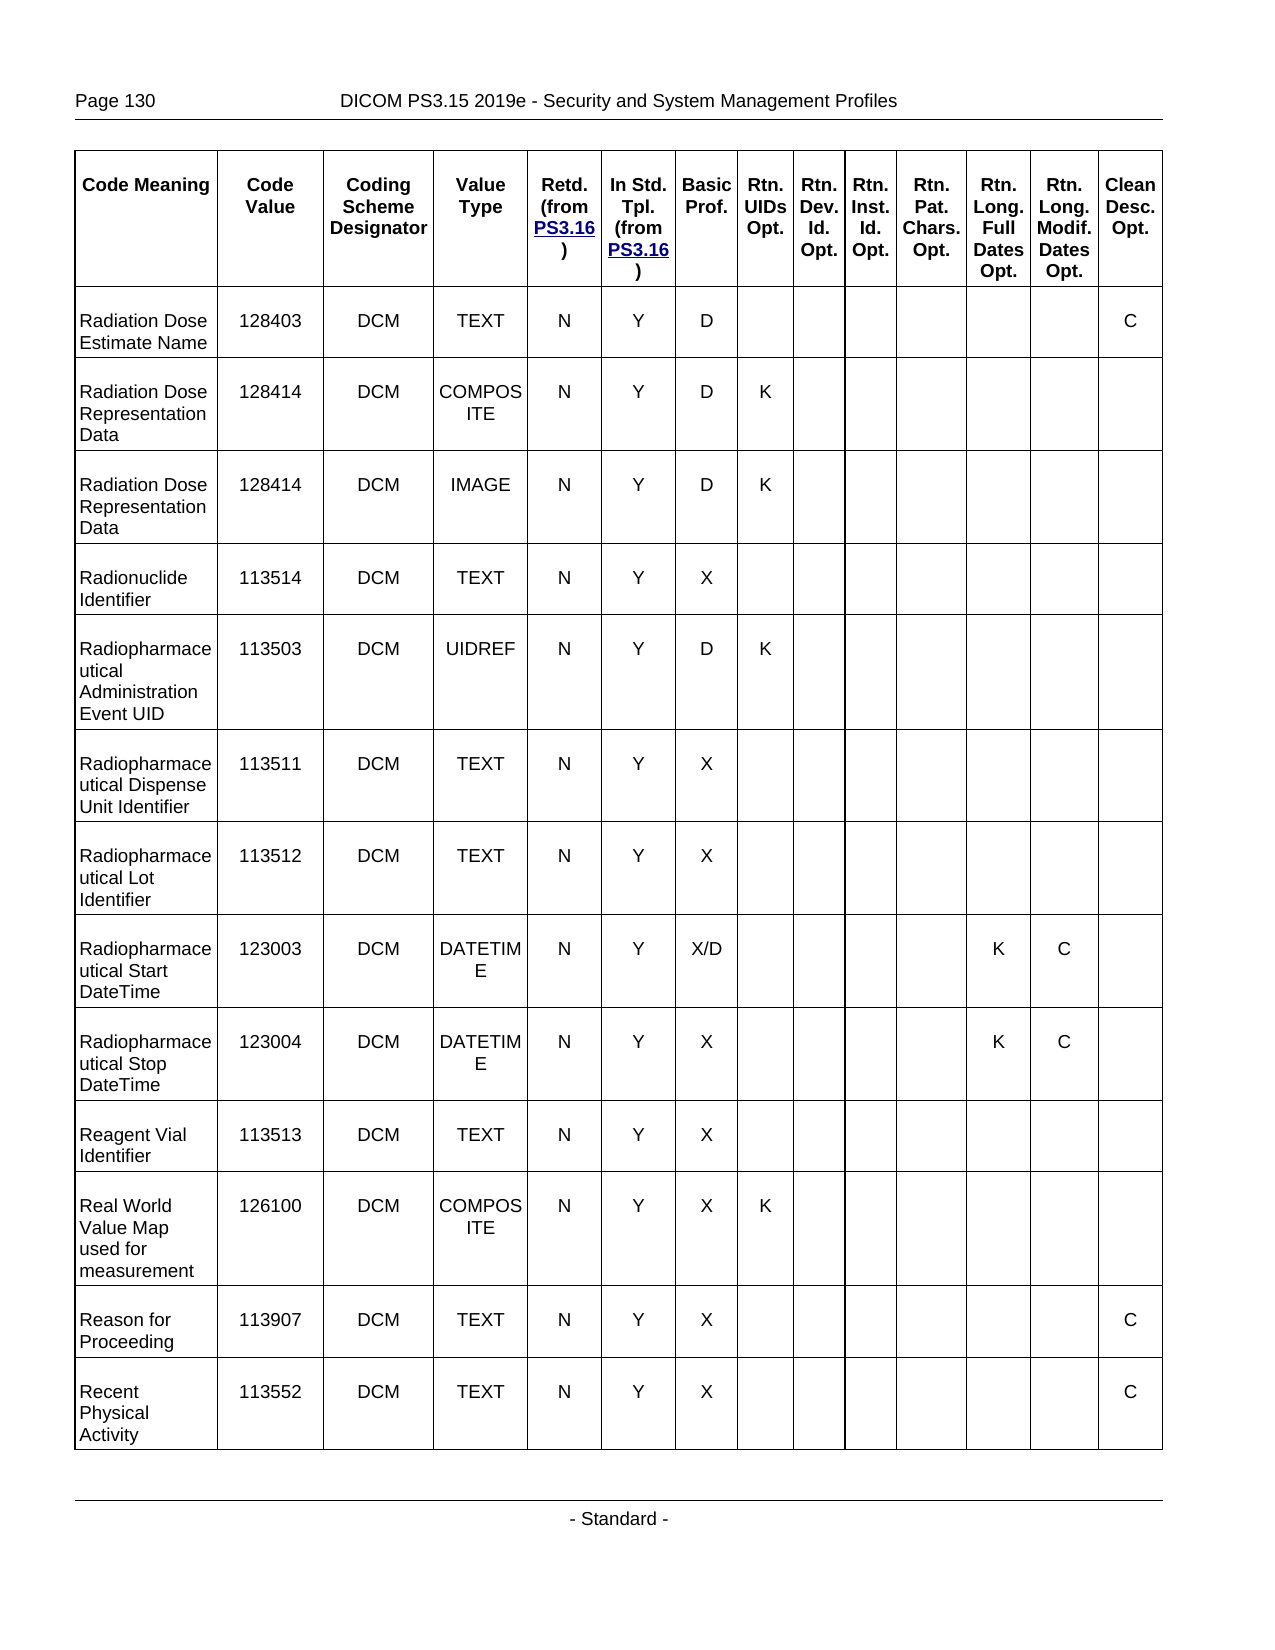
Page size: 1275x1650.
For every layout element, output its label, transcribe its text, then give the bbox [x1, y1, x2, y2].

table_cell X [676, 1008, 737, 1100]
table_cell [794, 915, 844, 1007]
table_cell Y [602, 1008, 675, 1100]
table_cell [1031, 615, 1098, 728]
table_cell N [528, 1172, 601, 1285]
table_cell Radiopharmaceutical Lot Identifier [76, 822, 217, 914]
table_cell C [1099, 287, 1162, 357]
table_cell Y [602, 730, 675, 821]
table_cell [846, 1101, 896, 1171]
table_cell DCM [324, 1101, 433, 1171]
table_cell Y [602, 287, 675, 357]
table_cell [738, 1358, 793, 1449]
table_cell N [528, 1101, 601, 1171]
table_cell 126100 [218, 1172, 323, 1285]
table_cell [794, 1008, 844, 1100]
table_cell [897, 915, 966, 1007]
table_cell [1031, 287, 1098, 357]
table_cell DCM [324, 1358, 433, 1449]
table_cell [1031, 544, 1098, 614]
table_cell [1031, 822, 1098, 914]
table_cell [1031, 451, 1098, 543]
table_cell [794, 1101, 844, 1171]
table_cell [846, 915, 896, 1007]
table_cell N [528, 1286, 601, 1357]
table_cell TEXT [434, 730, 527, 821]
table_header Rtn. UIDs Opt. [738, 151, 793, 286]
table_cell [846, 822, 896, 914]
table_cell [846, 615, 896, 728]
table_cell Radionuclide Identifier [76, 544, 217, 614]
table_cell [738, 730, 793, 821]
table_cell [1099, 615, 1162, 728]
table_cell [846, 1008, 896, 1100]
table_cell X [676, 1172, 737, 1285]
table_cell DCM [324, 1008, 433, 1100]
table_cell DCM [324, 1172, 433, 1285]
table_cell Radiopharmaceutical Dispense Unit Identifier [76, 730, 217, 821]
table_cell [1031, 1358, 1098, 1449]
table_cell [794, 730, 844, 821]
table_cell Y [602, 451, 675, 543]
table_header In Std. Tpl. (from PS3.16) [602, 151, 675, 286]
table_header Code Value [218, 151, 323, 286]
table_cell [1099, 1172, 1162, 1285]
table_cell [794, 544, 844, 614]
table_cell 123004 [218, 1008, 323, 1100]
table_cell D [676, 615, 737, 728]
table_cell 123003 [218, 915, 323, 1007]
table_cell [738, 1101, 793, 1171]
table_cell [794, 451, 844, 543]
table_cell D [676, 358, 737, 450]
table_cell N [528, 915, 601, 1007]
table_cell [794, 358, 844, 450]
table_cell [897, 1358, 966, 1449]
table_cell 113511 [218, 730, 323, 821]
table_cell Reagent Vial Identifier [76, 1101, 217, 1171]
table_cell [1099, 1101, 1162, 1171]
table_cell [1099, 451, 1162, 543]
table_header Rtn. Pat. Chars. Opt. [897, 151, 966, 286]
table_cell DCM [324, 822, 433, 914]
table_cell K [738, 358, 793, 450]
table_header Rtn. Dev. Id. Opt. [794, 151, 844, 286]
table_cell X [676, 1286, 737, 1357]
table_cell 128414 [218, 451, 323, 543]
table_cell DCM [324, 615, 433, 728]
table_cell Radiation Dose Estimate Name [76, 287, 217, 357]
table_cell [897, 615, 966, 728]
table_header Code Meaning [76, 151, 217, 286]
table_cell IMAGE [434, 451, 527, 543]
table_cell [967, 730, 1030, 821]
table_cell N [528, 358, 601, 450]
table_header Rtn. Long. Modif. Dates Opt. [1031, 151, 1098, 286]
table_cell X [676, 1358, 737, 1449]
table_cell Radiopharmaceutical Start DateTime [76, 915, 217, 1007]
table_cell Y [602, 1172, 675, 1285]
table_cell 113907 [218, 1286, 323, 1357]
table_cell Radiopharmaceutical Stop DateTime [76, 1008, 217, 1100]
table_cell [967, 615, 1030, 728]
table_cell [846, 1172, 896, 1285]
table_cell DCM [324, 730, 433, 821]
table_cell [897, 730, 966, 821]
table_header Rtn. Inst. Id. Opt. [846, 151, 896, 286]
table_cell Y [602, 915, 675, 1007]
table_cell [1099, 730, 1162, 821]
table_cell TEXT [434, 287, 527, 357]
table_cell 113552 [218, 1358, 323, 1449]
table_header Value Type [434, 151, 527, 286]
table_cell [738, 544, 793, 614]
table_cell [794, 615, 844, 728]
table_cell 113512 [218, 822, 323, 914]
table_cell Y [602, 1286, 675, 1357]
table_cell [897, 544, 966, 614]
table_cell [846, 730, 896, 821]
table_cell [738, 287, 793, 357]
table_cell N [528, 730, 601, 821]
table_cell [1099, 544, 1162, 614]
table_cell [967, 1286, 1030, 1357]
table_cell DCM [324, 544, 433, 614]
table_cell D [676, 287, 737, 357]
table_cell DCM [324, 451, 433, 543]
table_cell TEXT [434, 822, 527, 914]
table_cell K [967, 1008, 1030, 1100]
table_cell [846, 1358, 896, 1449]
table_cell 113513 [218, 1101, 323, 1171]
table_cell N [528, 451, 601, 543]
table_cell C [1031, 915, 1098, 1007]
table_cell C [1031, 1008, 1098, 1100]
table_cell [897, 1101, 966, 1171]
table_cell Y [602, 544, 675, 614]
table_cell 113503 [218, 615, 323, 728]
table_cell TEXT [434, 1358, 527, 1449]
table_cell UIDREF [434, 615, 527, 728]
table_cell COMPOSITE [434, 358, 527, 450]
table_cell K [738, 451, 793, 543]
table_cell 113514 [218, 544, 323, 614]
table_cell [846, 451, 896, 543]
table_cell [794, 1358, 844, 1449]
table_cell DCM [324, 915, 433, 1007]
table_cell [967, 1358, 1030, 1449]
table_cell TEXT [434, 1101, 527, 1171]
table_cell [967, 358, 1030, 450]
table_cell N [528, 822, 601, 914]
table_cell [738, 915, 793, 1007]
table_cell [794, 822, 844, 914]
table_cell DATETIME [434, 915, 527, 1007]
table_cell [967, 1172, 1030, 1285]
table_cell [897, 287, 966, 357]
table_cell [897, 451, 966, 543]
table_cell [1031, 730, 1098, 821]
table_cell [897, 822, 966, 914]
table_cell [1031, 1172, 1098, 1285]
table_cell [738, 1286, 793, 1357]
table_header Coding Scheme Designator [324, 151, 433, 286]
table_header Clean Desc. Opt. [1099, 151, 1162, 286]
table_cell N [528, 1008, 601, 1100]
table_cell K [967, 915, 1030, 1007]
table_cell 128414 [218, 358, 323, 450]
table_cell [897, 1172, 966, 1285]
table_cell X [676, 1101, 737, 1171]
table_cell X [676, 730, 737, 821]
table_cell Y [602, 1101, 675, 1171]
table_cell [1031, 358, 1098, 450]
table_cell 128403 [218, 287, 323, 357]
table_cell C [1099, 1358, 1162, 1449]
table_cell [1099, 358, 1162, 450]
table_cell [897, 1286, 966, 1357]
table_cell [967, 451, 1030, 543]
table_cell C [1099, 1286, 1162, 1357]
table_cell [794, 287, 844, 357]
table_cell Radiopharmaceutical Administration Event UID [76, 615, 217, 728]
table_cell N [528, 1358, 601, 1449]
table_cell [967, 287, 1030, 357]
table_cell [846, 287, 896, 357]
table_cell [897, 358, 966, 450]
table_cell [794, 1286, 844, 1357]
table_cell [846, 358, 896, 450]
table_cell DATETIME [434, 1008, 527, 1100]
table_cell [897, 1008, 966, 1100]
table_cell Y [602, 822, 675, 914]
table_cell [1031, 1101, 1098, 1171]
table_cell [738, 1008, 793, 1100]
table_cell [1031, 1286, 1098, 1357]
table_cell K [738, 1172, 793, 1285]
table_cell COMPOSITE [434, 1172, 527, 1285]
table_cell K [738, 615, 793, 728]
table_cell D [676, 451, 737, 543]
table_cell Radiation Dose Representation Data [76, 451, 217, 543]
table_cell Real World Value Map used for measurement [76, 1172, 217, 1285]
table_header Rtn. Long. Full Dates Opt. [967, 151, 1030, 286]
table_cell [1099, 915, 1162, 1007]
table_cell X [676, 822, 737, 914]
table_cell Radiation Dose Representation Data [76, 358, 217, 450]
table_cell Y [602, 1358, 675, 1449]
table_cell Y [602, 358, 675, 450]
table_cell Y [602, 615, 675, 728]
table_cell N [528, 544, 601, 614]
table_cell [967, 1101, 1030, 1171]
table_cell X/D [676, 915, 737, 1007]
table_header Retd. (from PS3.16) [528, 151, 601, 286]
table_cell Reason for Proceeding [76, 1286, 217, 1357]
table_cell [738, 822, 793, 914]
table_cell [794, 1172, 844, 1285]
table_cell X [676, 544, 737, 614]
table_cell [1099, 822, 1162, 914]
table_cell [846, 544, 896, 614]
table_cell [846, 1286, 896, 1357]
table_cell N [528, 287, 601, 357]
table_header Basic Prof. [676, 151, 737, 286]
table_cell TEXT [434, 1286, 527, 1357]
table_cell [967, 822, 1030, 914]
table_cell DCM [324, 1286, 433, 1357]
table_cell Recent Physical Activity [76, 1358, 217, 1449]
table_cell DCM [324, 358, 433, 450]
table_cell [967, 544, 1030, 614]
table_cell DCM [324, 287, 433, 357]
table_cell TEXT [434, 544, 527, 614]
table_cell [1099, 1008, 1162, 1100]
table_cell N [528, 615, 601, 728]
